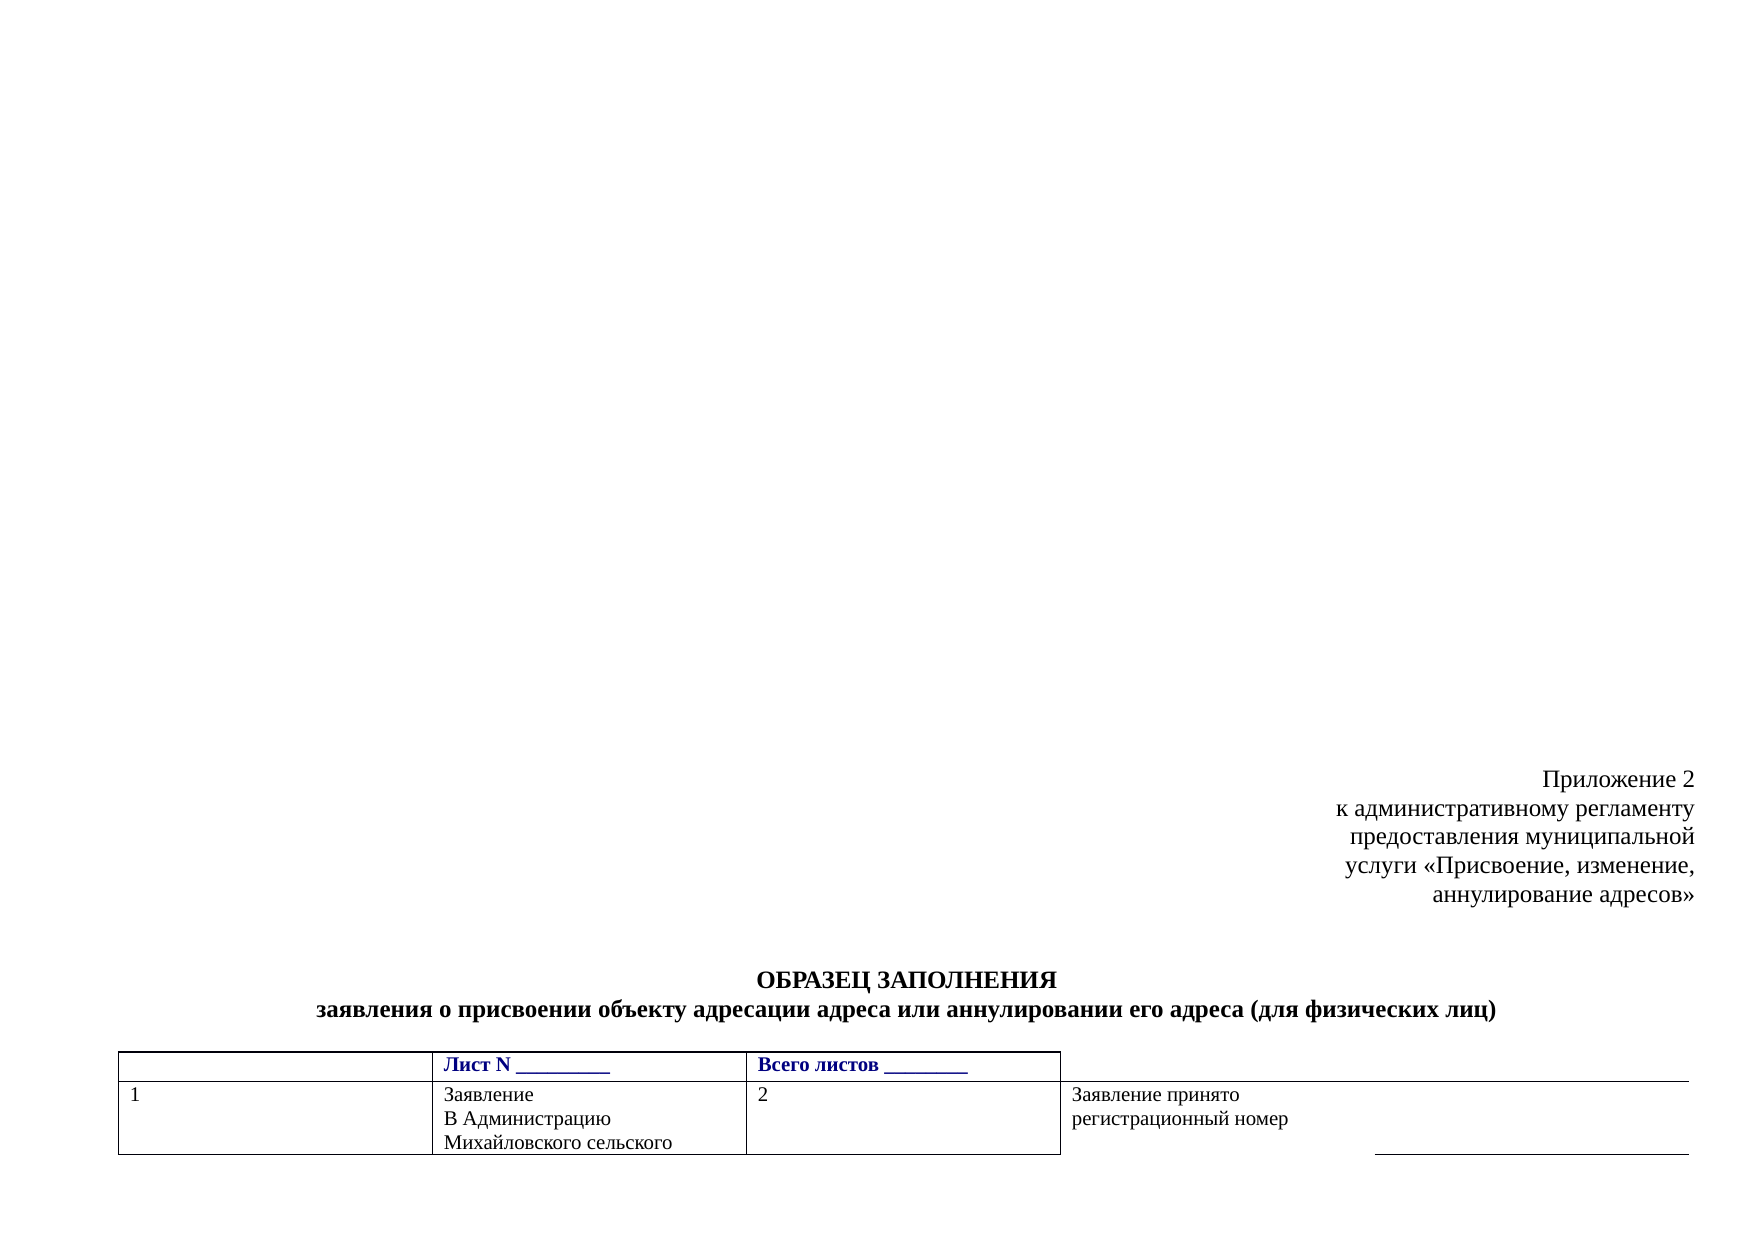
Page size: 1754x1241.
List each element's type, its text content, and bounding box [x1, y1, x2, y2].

text Приложение 2 [118, 764, 1695, 793]
table_header Всего листов ________ [747, 1053, 1060, 1081]
table_header [119, 1053, 432, 1081]
table_cell Заявление В Администрацию Михайловского сельского [433, 1082, 746, 1154]
text к административному регламенту [118, 793, 1695, 821]
text заявления о присвоении объекту адресации адреса или аннулировании его адреса (для физических лиц) [118, 994, 1695, 1023]
table_cell Заявление принято регистрационный номер [1061, 1082, 1374, 1154]
table_cell [1375, 1082, 1689, 1154]
text аннулирование адресов» [118, 879, 1695, 908]
text предоставления муниципальной [118, 821, 1695, 850]
table_cell 1 [119, 1082, 432, 1154]
text ОБРАЗЕЦ ЗАПОЛНЕНИЯ [118, 965, 1695, 994]
text услуги «Присвоение, изменение, [118, 850, 1695, 879]
table_cell 2 [747, 1082, 1060, 1154]
table_header Лист N _________ [433, 1053, 746, 1081]
